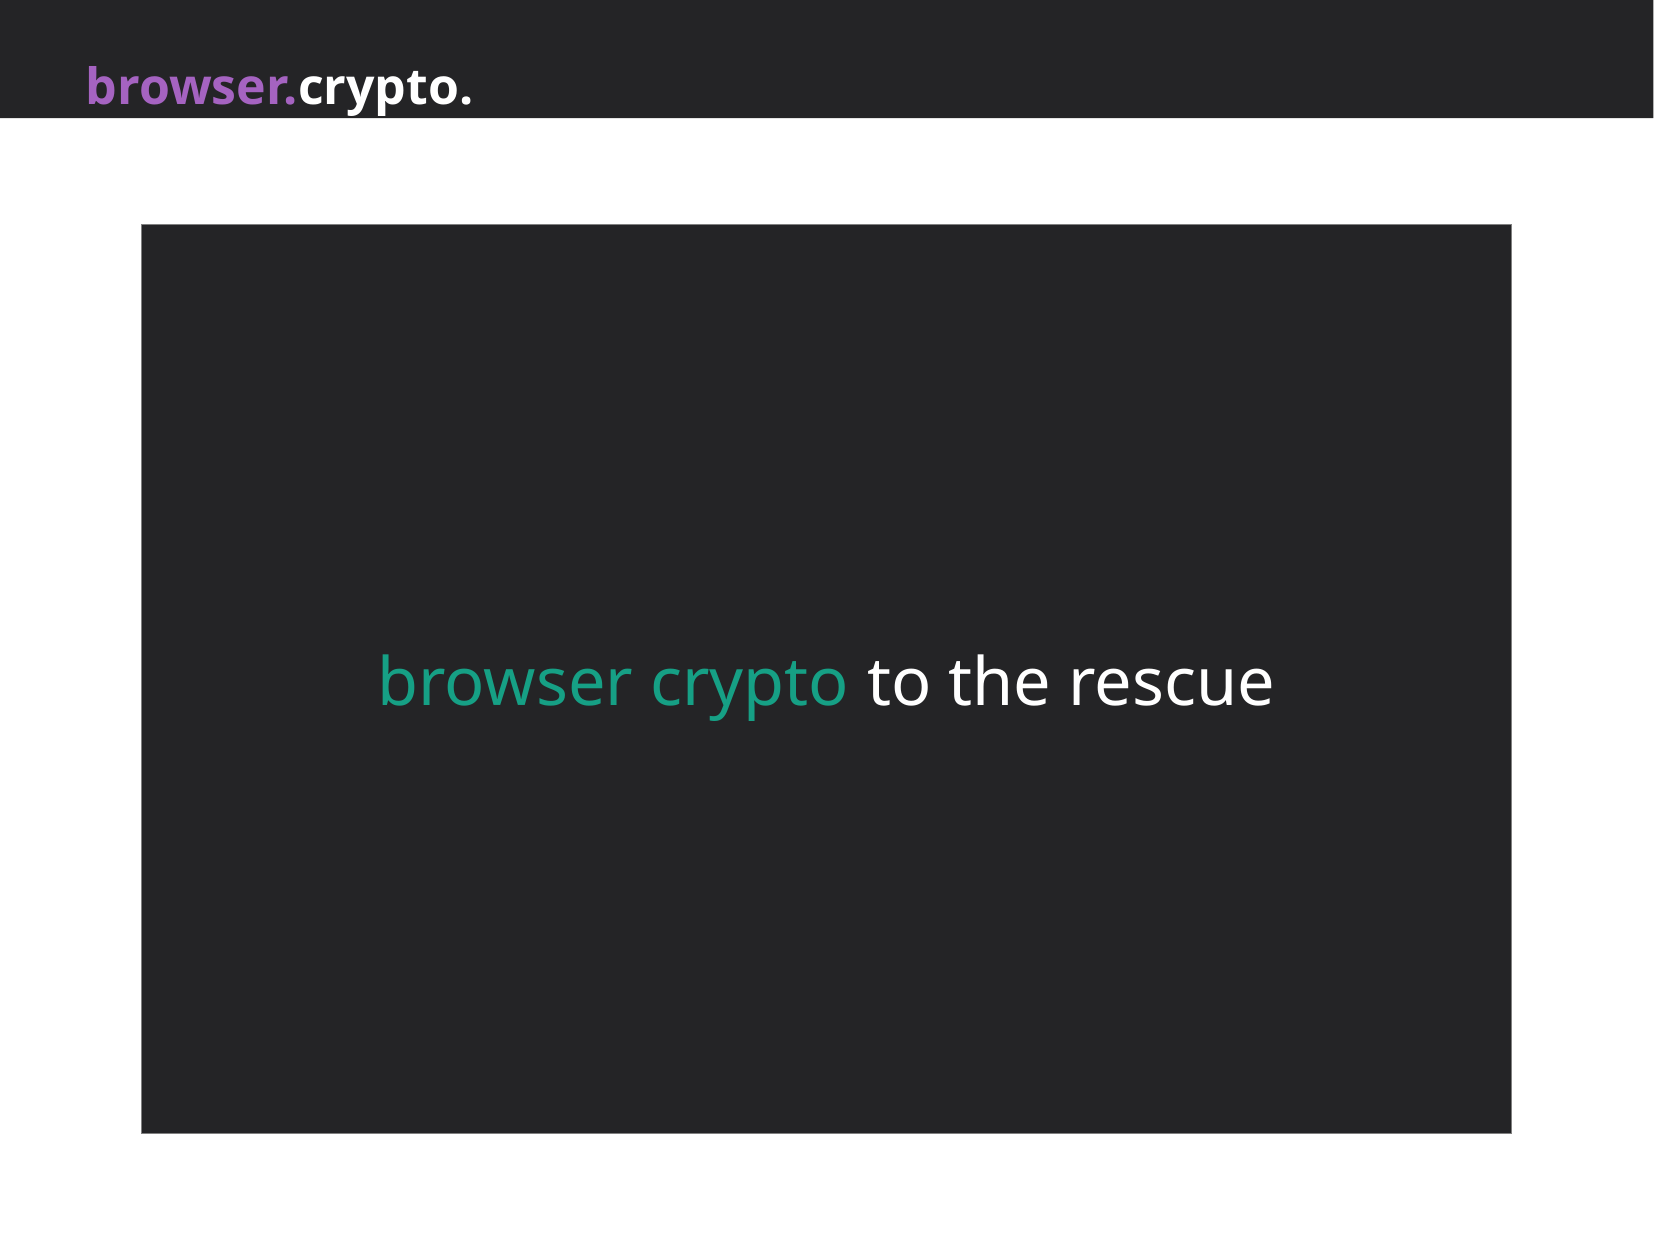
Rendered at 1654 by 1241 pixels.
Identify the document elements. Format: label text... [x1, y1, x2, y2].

text_box browser crypto to the rescue [141, 224, 1512, 1134]
text_box browser.crypto. [70, 43, 567, 119]
text_box [165, 531, 1441, 1087]
text_box [0, 0, 1654, 119]
